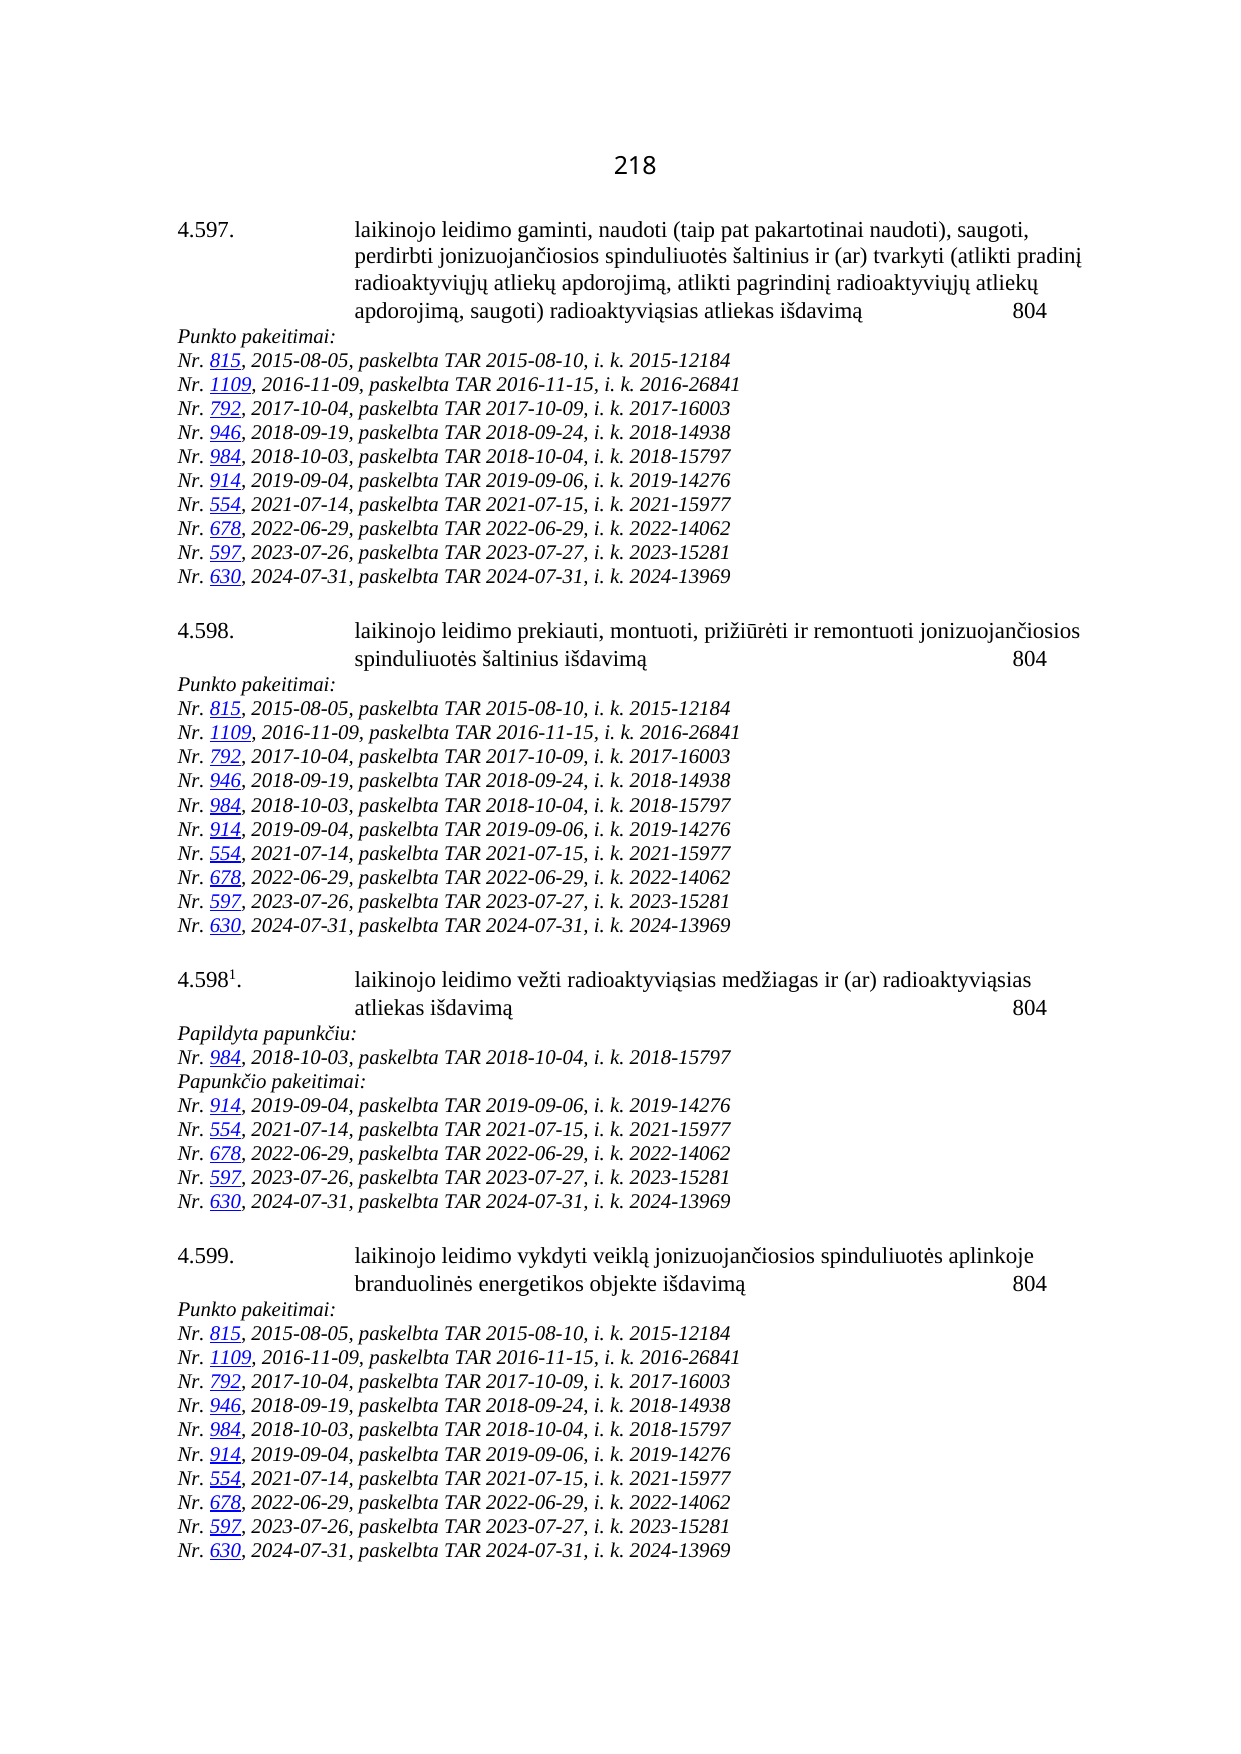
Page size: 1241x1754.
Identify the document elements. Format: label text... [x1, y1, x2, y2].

text Nr. 630, 2024-07-31, paskelbta TAR 2024-07-31, i. k. 2024-13969 [177, 1538, 1092, 1562]
text Nr. 914, 2019-09-04, paskelbta TAR 2019-09-06, i. k. 2019-14276 [177, 817, 1092, 841]
text Nr. 630, 2024-07-31, paskelbta TAR 2024-07-31, i. k. 2024-13969 [177, 1189, 1092, 1213]
text Papunkčio pakeitimai: [177, 1069, 1092, 1093]
text Nr. 815, 2015-08-05, paskelbta TAR 2015-08-10, i. k. 2015-12184 [177, 696, 1092, 720]
text Nr. 597, 2023-07-26, paskelbta TAR 2023-07-27, i. k. 2023-15281 [177, 1514, 1092, 1538]
text Nr. 678, 2022-06-29, paskelbta TAR 2022-06-29, i. k. 2022-14062 [177, 1141, 1092, 1165]
text Nr. 946, 2018-09-19, paskelbta TAR 2018-09-24, i. k. 2018-14938 [177, 768, 1092, 792]
text Nr. 792, 2017-10-04, paskelbta TAR 2017-10-09, i. k. 2017-16003 [177, 1369, 1092, 1393]
text Nr. 946, 2018-09-19, paskelbta TAR 2018-09-24, i. k. 2018-14938 [177, 420, 1092, 444]
text Nr. 984, 2018-10-03, paskelbta TAR 2018-10-04, i. k. 2018-15797 [177, 792, 1092, 817]
text Nr. 914, 2019-09-04, paskelbta TAR 2019-09-06, i. k. 2019-14276 [177, 1441, 1092, 1466]
text Nr. 914, 2019-09-04, paskelbta TAR 2019-09-06, i. k. 2019-14276 [177, 1093, 1092, 1117]
text Nr. 815, 2015-08-05, paskelbta TAR 2015-08-10, i. k. 2015-12184 [177, 348, 1092, 372]
text Nr. 792, 2017-10-04, paskelbta TAR 2017-10-09, i. k. 2017-16003 [177, 744, 1092, 768]
text 4.599. laikinojo leidimo vykdyti veiklą jonizuojančiosios spinduliuotės aplinkoje branduolinės energetikos objekte išdavimą 804 [177, 1242, 1092, 1297]
text Nr. 554, 2021-07-14, paskelbta TAR 2021-07-15, i. k. 2021-15977 [177, 492, 1092, 516]
text Punkto pakeitimai: [177, 672, 1092, 696]
text Nr. 597, 2023-07-26, paskelbta TAR 2023-07-27, i. k. 2023-15281 [177, 889, 1092, 913]
text Nr. 1109, 2016-11-09, paskelbta TAR 2016-11-15, i. k. 2016-26841 [177, 1345, 1092, 1369]
text Nr. 1109, 2016-11-09, paskelbta TAR 2016-11-15, i. k. 2016-26841 [177, 720, 1092, 744]
text Nr. 678, 2022-06-29, paskelbta TAR 2022-06-29, i. k. 2022-14062 [177, 516, 1092, 540]
text Punkto pakeitimai: [177, 1297, 1092, 1321]
text Nr. 554, 2021-07-14, paskelbta TAR 2021-07-15, i. k. 2021-15977 [177, 1117, 1092, 1141]
text Nr. 1109, 2016-11-09, paskelbta TAR 2016-11-15, i. k. 2016-26841 [177, 372, 1092, 396]
text Nr. 597, 2023-07-26, paskelbta TAR 2023-07-27, i. k. 2023-15281 [177, 1165, 1092, 1189]
text Nr. 678, 2022-06-29, paskelbta TAR 2022-06-29, i. k. 2022-14062 [177, 1489, 1092, 1514]
text Nr. 984, 2018-10-03, paskelbta TAR 2018-10-04, i. k. 2018-15797 [177, 1417, 1092, 1441]
text Nr. 914, 2019-09-04, paskelbta TAR 2019-09-06, i. k. 2019-14276 [177, 468, 1092, 492]
text Nr. 946, 2018-09-19, paskelbta TAR 2018-09-24, i. k. 2018-14938 [177, 1393, 1092, 1417]
text Papildyta papunkčiu: [177, 1021, 1092, 1045]
text 4.598. laikinojo leidimo prekiauti, montuoti, prižiūrėti ir remontuoti jonizuojančiosios spinduliuotės šaltinius išdavimą 804 [177, 617, 1092, 672]
text Nr. 554, 2021-07-14, paskelbta TAR 2021-07-15, i. k. 2021-15977 [177, 841, 1092, 865]
text Nr. 984, 2018-10-03, paskelbta TAR 2018-10-04, i. k. 2018-15797 [177, 1045, 1092, 1069]
text Nr. 630, 2024-07-31, paskelbta TAR 2024-07-31, i. k. 2024-13969 [177, 564, 1092, 588]
text 4.597. laikinojo leidimo gaminti, naudoti (taip pat pakartotinai naudoti), saugoti, perdirbti jonizuojančiosios spinduliuotės šaltinius ir (ar) tvarkyti (atlikti pradinį radioaktyviųjų atliekų apdorojimą, atlikti pagrindinį radioaktyviųjų atliekų apdorojimą, saugoti) radioaktyviąsias atliekas išdavimą 804 [177, 216, 1092, 324]
text Nr. 630, 2024-07-31, paskelbta TAR 2024-07-31, i. k. 2024-13969 [177, 913, 1092, 937]
text Nr. 984, 2018-10-03, paskelbta TAR 2018-10-04, i. k. 2018-15797 [177, 444, 1092, 468]
text Nr. 678, 2022-06-29, paskelbta TAR 2022-06-29, i. k. 2022-14062 [177, 865, 1092, 889]
text Nr. 792, 2017-10-04, paskelbta TAR 2017-10-09, i. k. 2017-16003 [177, 396, 1092, 420]
text 4.5981. laikinojo leidimo vežti radioaktyviąsias medžiagas ir (ar) radioaktyviąsias atliekas išdavimą 804 [177, 966, 1092, 1021]
text Nr. 815, 2015-08-05, paskelbta TAR 2015-08-10, i. k. 2015-12184 [177, 1321, 1092, 1345]
text Nr. 597, 2023-07-26, paskelbta TAR 2023-07-27, i. k. 2023-15281 [177, 540, 1092, 564]
text Punkto pakeitimai: [177, 324, 1092, 348]
text Nr. 554, 2021-07-14, paskelbta TAR 2021-07-15, i. k. 2021-15977 [177, 1466, 1092, 1489]
